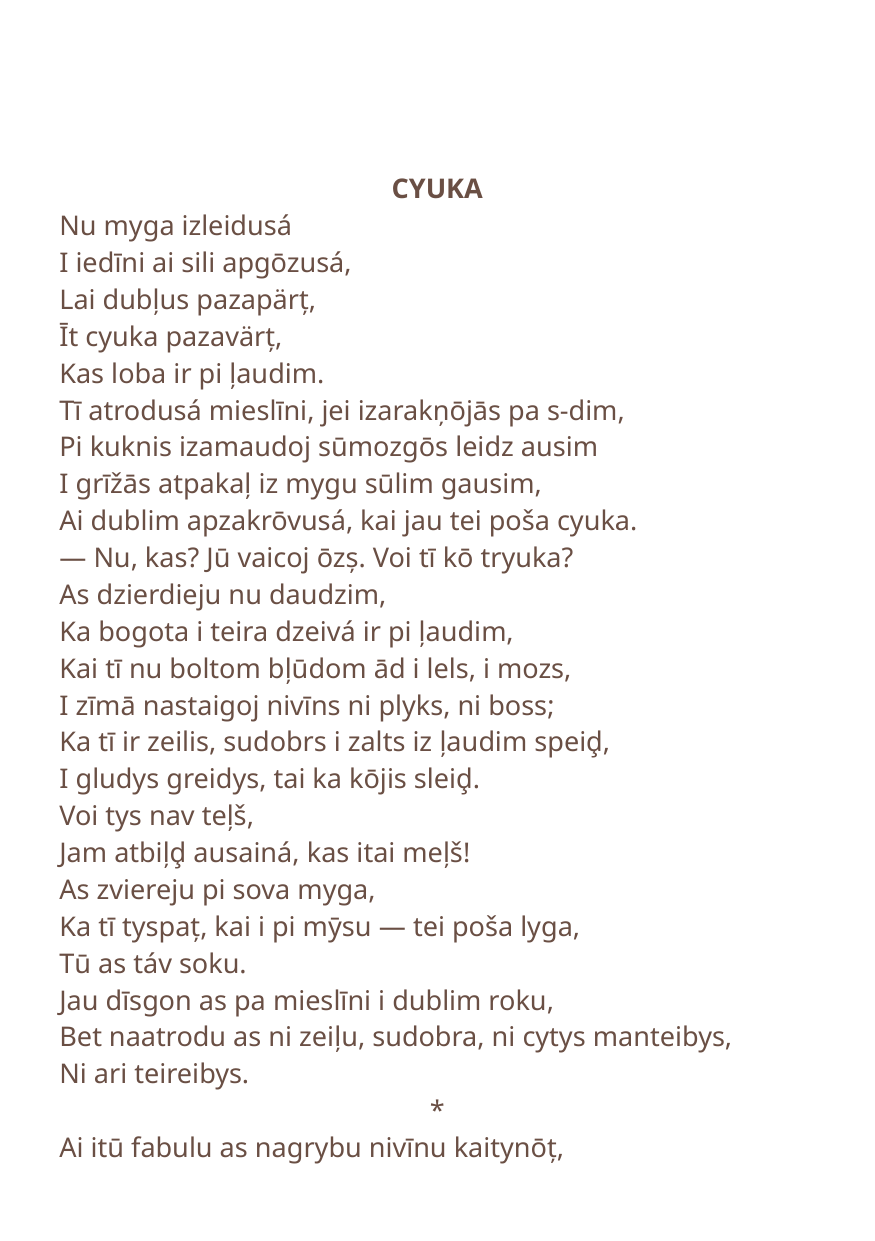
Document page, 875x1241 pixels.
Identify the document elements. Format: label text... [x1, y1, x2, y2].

text I iedīni ai sili apgōzusá, [59, 243, 815, 280]
text Pi kuknis izamaudoj sūmozgōs leidz ausim [59, 428, 815, 465]
text Bet naatrodu as ni zeiļu, sudobra, ni cytys manteibys, [59, 1018, 815, 1055]
text As zviereju pi sova myga, [59, 870, 815, 907]
text As dzierdieju nu daudzim, [59, 575, 815, 612]
text CYUKA [59, 170, 815, 207]
text Ai itū fabulu as nagrybu nivīnu kaitynōț, [59, 1128, 815, 1165]
text Tī atrodusá mieslīni, jei izarakņōjās pa s-dim, [59, 391, 815, 428]
text Ai dublim apzakrōvusá, kai jau tei poša cyuka. [59, 502, 815, 538]
text Ka bogota i teira dzeivá ir pi ļaudim, [59, 612, 815, 649]
text I grīžās atpakaļ iz mygu sūlim gausim, [59, 465, 815, 502]
text Lai dubļus pazapärț, [59, 280, 815, 317]
text Ni ari teireibys. [59, 1055, 815, 1092]
text Nu myga izleidusá [59, 207, 815, 243]
text Voi tys nav teļš, [59, 797, 815, 833]
text Ka tī ir zeilis, sudobrs i zalts iz ļaudim speiḑ, [59, 723, 815, 760]
text Jam atbiļḑ ausainá, kas itai meļš! [59, 833, 815, 870]
text Īt cyuka pazavärț, [59, 317, 815, 354]
text I gludys greidys, tai ka kōjis sleiḑ. [59, 760, 815, 797]
text Ka tī tyspaț, kai i pi mȳsu — tei poša lyga, [59, 907, 815, 944]
text Kai tī nu boltom bļūdom ād i lels, i mozs, [59, 649, 815, 686]
text Kas loba ir pi ļaudim. [59, 354, 815, 391]
text * [59, 1092, 815, 1128]
text Jau dīsgon as pa mieslīni i dublim roku, [59, 981, 815, 1018]
text Tū as táv soku. [59, 944, 815, 981]
text — Nu, kas? Jū vaicoj ōzș. Voi tī kō tryuka? [59, 538, 815, 575]
text I zīmā nastaigoj nivīns ni plyks, ni boss; [59, 686, 815, 723]
